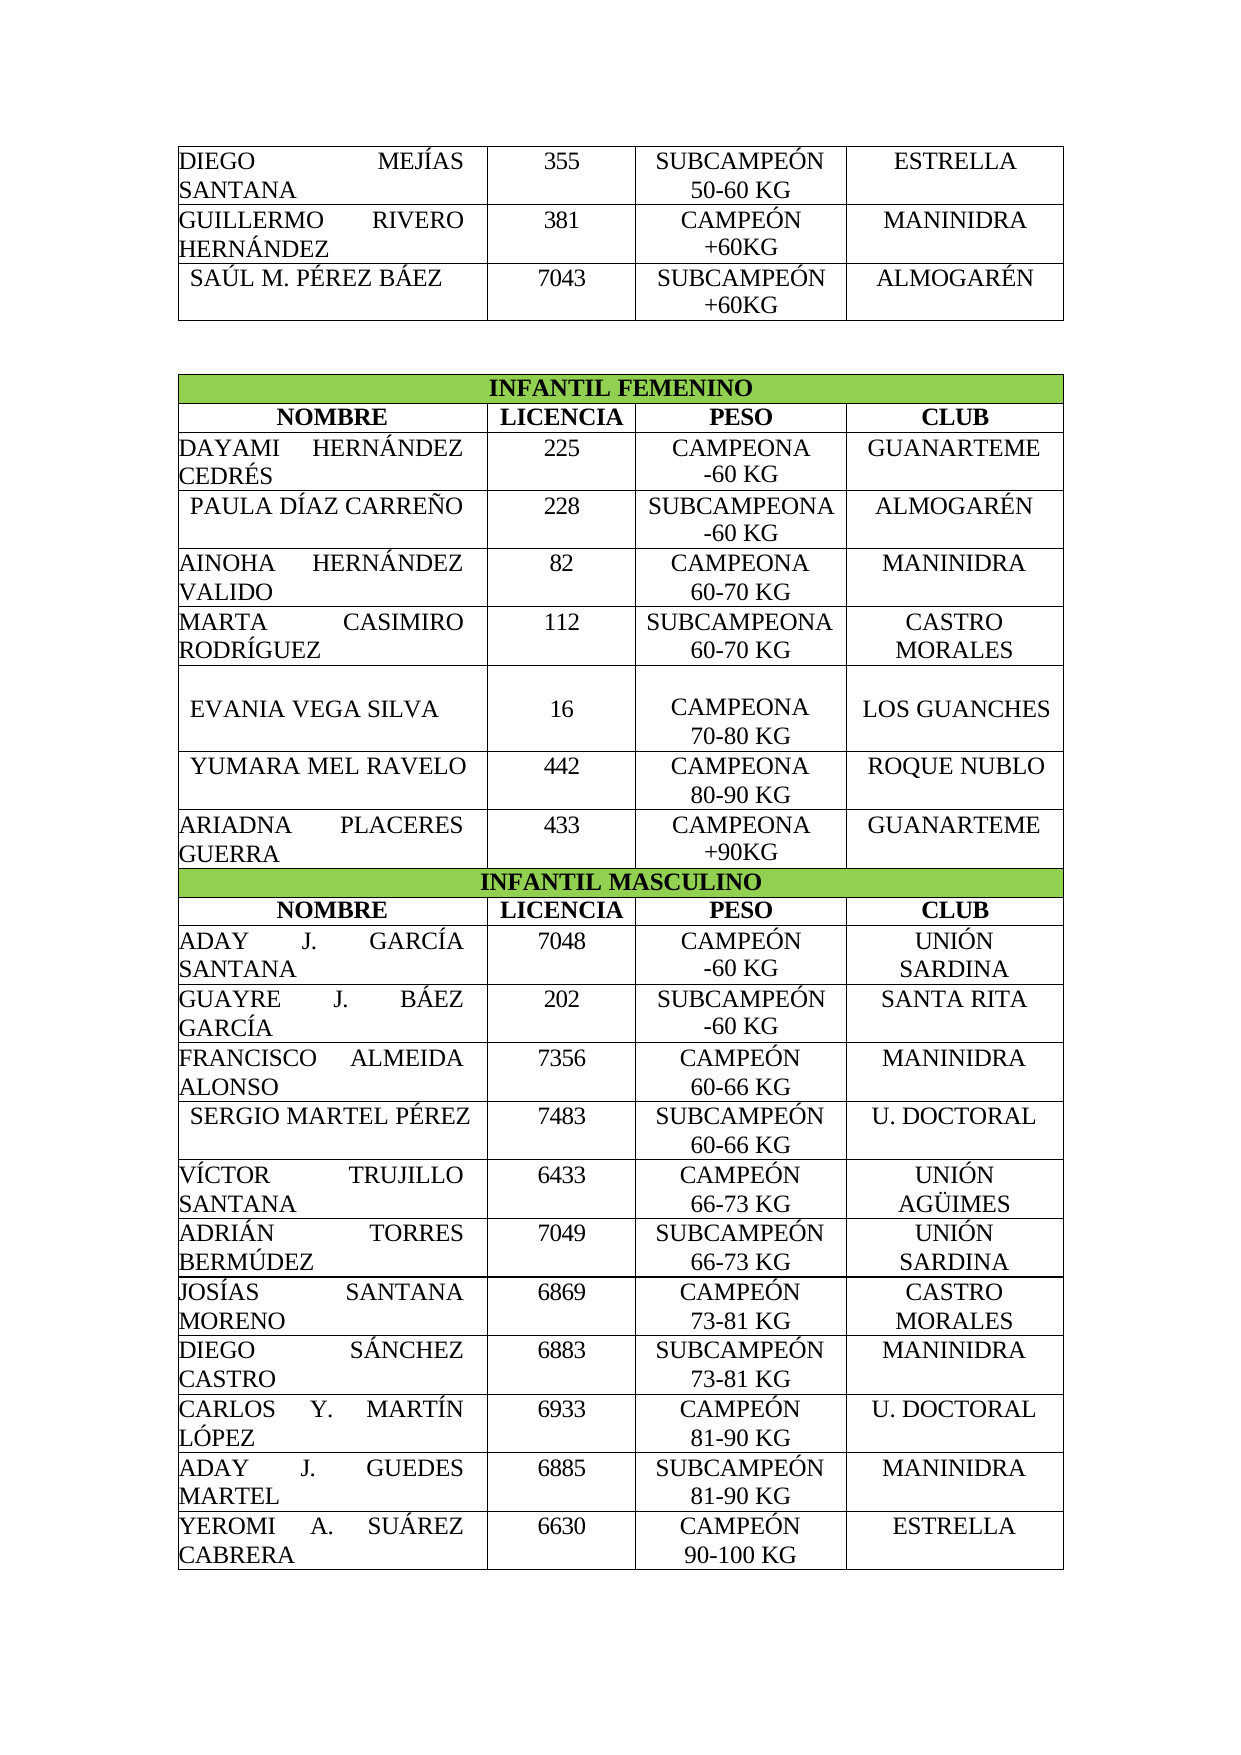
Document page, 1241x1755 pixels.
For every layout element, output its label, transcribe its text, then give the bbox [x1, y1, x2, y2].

table_cell 7483 [488, 1102, 635, 1159]
table_cell SAÚL M. PÉREZ BÁEZ [179, 264, 487, 320]
table_cell GUANARTEME [847, 433, 1063, 490]
table_cell 6885 [488, 1453, 635, 1511]
table_cell YUMARA MEL RAVELO [179, 752, 487, 809]
table_cell CLUB [847, 898, 1063, 925]
table_cell 112 [488, 607, 635, 664]
table_cell NOMBRE [179, 898, 487, 925]
table_cell U. DOCTORAL [847, 1395, 1063, 1452]
table_cell ADAY J. GARCÍA SANTANA [179, 926, 487, 984]
table_cell EVANIA VEGA SILVA [179, 666, 487, 751]
table_cell 228 [488, 491, 635, 547]
table_cell SUBCAMPEÓN 60-66 KG [636, 1102, 846, 1159]
table_cell GUAYRE J. BÁEZ GARCÍA [179, 985, 487, 1042]
table_cell LICENCIA [488, 404, 635, 432]
table_cell AINOHA HERNÁNDEZ VALIDO [179, 549, 487, 606]
table_cell ESTRELLA [847, 1512, 1063, 1569]
table_cell CAMPEONA 70-80 KG [636, 666, 846, 751]
table_cell 6433 [488, 1160, 635, 1218]
table_cell MANINIDRA [847, 549, 1063, 606]
table_cell VÍCTOR TRUJILLO SANTANA [179, 1160, 487, 1218]
table_cell JOSÍAS SANTANA MORENO [179, 1278, 487, 1335]
table_cell ARIADNA PLACERES GUERRA [179, 810, 487, 868]
table_cell CAMPEÓN 73-81 KG [636, 1278, 846, 1335]
table_cell CAMPEÓN 60-66 KG [636, 1043, 846, 1101]
table_header INFANTIL FEMENINO [179, 375, 1063, 403]
table_cell 225 [488, 433, 635, 490]
table_cell ROQUE NUBLO [847, 752, 1063, 809]
table_cell 381 [488, 205, 635, 263]
table_cell UNIÓN SARDINA [847, 1219, 1063, 1276]
table_cell MANINIDRA [847, 1336, 1063, 1393]
table_cell CLUB [847, 404, 1063, 432]
table_cell SUBCAMPEONA -60 KG [636, 491, 846, 547]
table_cell NOMBRE [179, 404, 487, 432]
table_cell CAMPEÓN 90-100 KG [636, 1512, 846, 1569]
table_cell 7043 [488, 264, 635, 320]
table_cell 16 [488, 666, 635, 751]
table_cell 7048 [488, 926, 635, 984]
table_cell SUBCAMPEONA 60-70 KG [636, 607, 846, 664]
table_cell CAMPEÓN -60 KG [636, 926, 846, 984]
table_cell SUBCAMPEÓN 73-81 KG [636, 1336, 846, 1393]
table_cell FRANCISCO ALMEIDA ALONSO [179, 1043, 487, 1101]
table_cell 433 [488, 810, 635, 868]
table_cell SUBCAMPEÓN +60KG [636, 264, 846, 320]
table_cell PESO [636, 404, 846, 432]
table_cell SUBCAMPEÓN 81-90 KG [636, 1453, 846, 1511]
table_cell MANINIDRA [847, 1453, 1063, 1511]
table_cell CAMPEONA 80-90 KG [636, 752, 846, 809]
table_header DIEGO MEJÍAS SANTANA [179, 147, 487, 204]
table_cell GUANARTEME [847, 810, 1063, 868]
table_header SUBCAMPEÓN 50-60 KG [636, 147, 846, 204]
table_cell MANINIDRA [847, 205, 1063, 263]
table_cell SUBCAMPEÓN 66-73 KG [636, 1219, 846, 1276]
table_cell ADRIÁN TORRES BERMÚDEZ [179, 1219, 487, 1276]
table_cell LICENCIA [488, 898, 635, 925]
table_cell ALMOGARÉN [847, 491, 1063, 547]
table_cell CAMPEONA +90KG [636, 810, 846, 868]
table_cell YEROMI A. SUÁREZ CABRERA [179, 1512, 487, 1569]
table_cell SANTA RITA [847, 985, 1063, 1042]
table_cell CAMPEONA -60 KG [636, 433, 846, 490]
table_cell CARLOS Y. MARTÍN LÓPEZ [179, 1395, 487, 1452]
table_cell UNIÓN SARDINA [847, 926, 1063, 984]
table_cell 6883 [488, 1336, 635, 1393]
table_cell ADAY J. GUEDES MARTEL [179, 1453, 487, 1511]
table_cell DAYAMI HERNÁNDEZ CEDRÉS [179, 433, 487, 490]
table_cell INFANTIL MASCULINO [179, 869, 1063, 897]
table_cell CASTRO MORALES [847, 1278, 1063, 1335]
table_cell 6630 [488, 1512, 635, 1569]
table_cell PAULA DÍAZ CARREÑO [179, 491, 487, 547]
table_cell CAMPEÓN +60KG [636, 205, 846, 263]
table_cell CASTRO MORALES [847, 607, 1063, 664]
table_cell 7049 [488, 1219, 635, 1276]
table_cell 6869 [488, 1278, 635, 1335]
table_cell GUILLERMO RIVERO HERNÁNDEZ [179, 205, 487, 263]
table_cell SUBCAMPEÓN -60 KG [636, 985, 846, 1042]
table_cell 442 [488, 752, 635, 809]
table_cell ALMOGARÉN [847, 264, 1063, 320]
table_cell 6933 [488, 1395, 635, 1452]
table_cell MARTA CASIMIRO RODRÍGUEZ [179, 607, 487, 664]
table_cell CAMPEÓN 66-73 KG [636, 1160, 846, 1218]
table_cell 82 [488, 549, 635, 606]
table_cell SERGIO MARTEL PÉREZ [179, 1102, 487, 1159]
table_cell 202 [488, 985, 635, 1042]
table_cell LOS GUANCHES [847, 666, 1063, 751]
table_cell MANINIDRA [847, 1043, 1063, 1101]
table_header ESTRELLA [847, 147, 1063, 204]
table_cell 7356 [488, 1043, 635, 1101]
table_cell U. DOCTORAL [847, 1102, 1063, 1159]
table_cell UNIÓN AGÜIMES [847, 1160, 1063, 1218]
table_cell CAMPEONA 60-70 KG [636, 549, 846, 606]
table_cell PESO [636, 898, 846, 925]
table_header 355 [488, 147, 635, 204]
table_cell CAMPEÓN 81-90 KG [636, 1395, 846, 1452]
table_cell DIEGO SÁNCHEZ CASTRO [179, 1336, 487, 1393]
